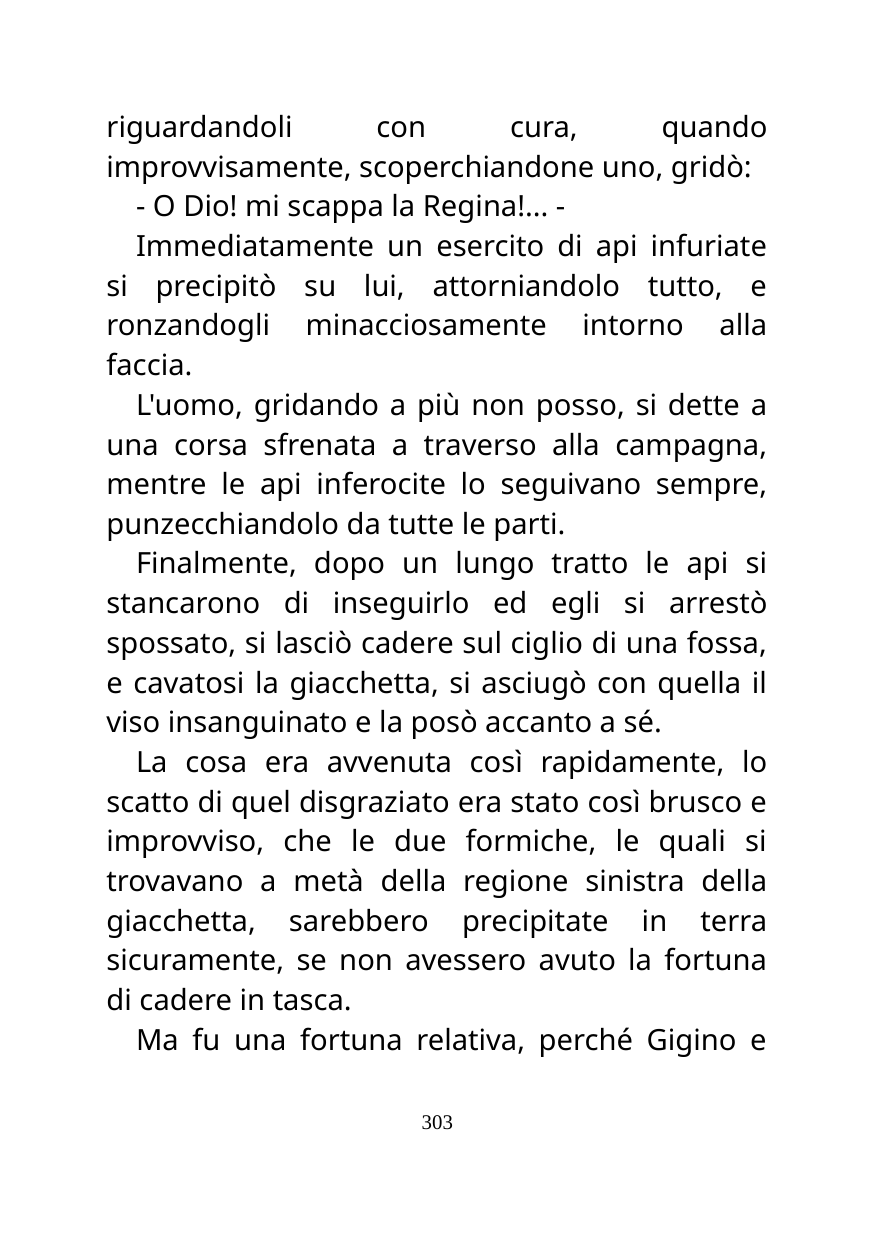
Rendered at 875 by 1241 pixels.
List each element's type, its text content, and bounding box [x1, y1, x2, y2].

text L'uomo, gridando a più non posso, si dette a una corsa sfrenata a traverso alla campagna, mentre le api inferocite lo seguivano sempre, punzecchiandolo da tutte le parti. [106, 384, 768, 543]
text Ma fu una fortuna relativa, perché Gigino e [106, 1019, 768, 1059]
text Finalmente, dopo un lungo tratto le api si stancarono di inseguirlo ed egli si arrestò spossato, si lasciò cadere sul ciglio di una fossa, e cavatosi la giacchetta, si asciugò con quella il viso insanguinato e la posò accanto a sé. [106, 543, 768, 741]
text La cosa era avvenuta così rapidamente, lo scatto di quel disgraziato era stato così brusco e improvviso, che le due formiche, le quali si trovavano a metà della regione sinistra della giacchetta, sarebbero precipitate in terra sicuramente, se non avessero avuto la fortuna di cadere in tasca. [106, 741, 768, 1019]
text - O Dio! mi scappa la Regina!... - [106, 186, 768, 225]
text Immediatamente un esercito di api infuriate si precipitò su lui, attorniandolo tutto, e ronzandogli minacciosamente intorno alla faccia. [106, 225, 768, 384]
text riguardandoli con cura, quando improvvisamente, scoperchiandone uno, gridò: [106, 106, 768, 186]
